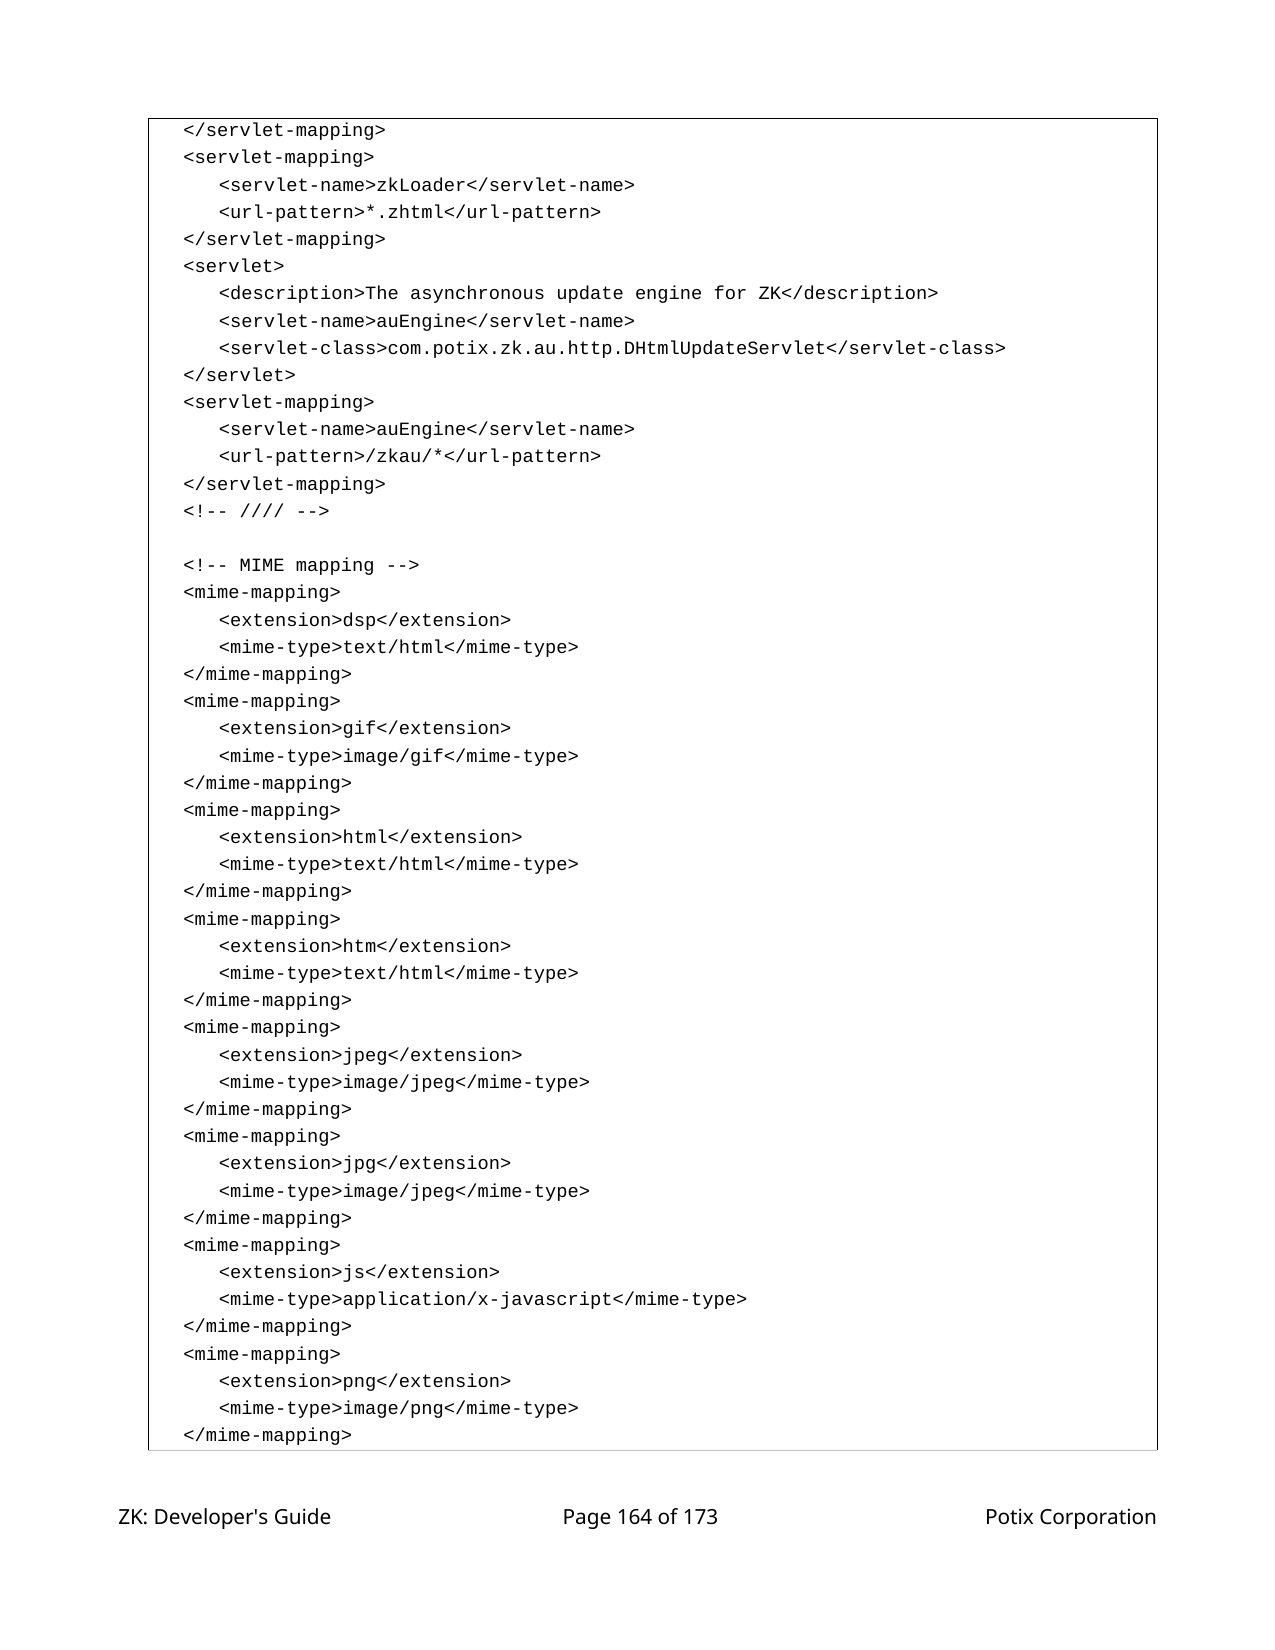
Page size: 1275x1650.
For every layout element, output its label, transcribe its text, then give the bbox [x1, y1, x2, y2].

text <extension>gif</extension> [149, 716, 1157, 741]
text </servlet-mapping> [149, 227, 1157, 251]
text <mime-mapping> [149, 1124, 1157, 1148]
text <extension>png</extension> [149, 1369, 1157, 1393]
text <servlet-name>auEngine</servlet-name> [149, 417, 1157, 441]
text </mime-mapping> [149, 771, 1157, 795]
text <url-pattern>*.zhtml</url-pattern> [149, 200, 1157, 224]
text <mime-mapping> [149, 1015, 1157, 1039]
text <extension>dsp</extension> [149, 607, 1157, 632]
text <servlet-name>auEngine</servlet-name> [149, 308, 1157, 333]
text <servlet-class>com.potix.zk.au.http.DHtmlUpdateServlet</servlet-class> [149, 336, 1157, 360]
text <mime-mapping> [149, 580, 1157, 604]
text <mime-type>image/jpeg</mime-type> [149, 1070, 1157, 1094]
text <!-- //// --> [149, 499, 1157, 523]
text <description>The asynchronous update engine for ZK</description> [149, 281, 1157, 306]
text </servlet-mapping> [149, 119, 1157, 142]
text <mime-mapping> [149, 798, 1157, 822]
text <url-pattern>/zkau/*</url-pattern> [149, 444, 1157, 469]
text <mime-type>application/x-javascript</mime-type> [149, 1287, 1157, 1311]
text <mime-type>text/html</mime-type> [149, 852, 1157, 876]
text <mime-mapping> [149, 1342, 1157, 1366]
text <!-- MIME mapping --> [149, 553, 1157, 577]
text </mime-mapping> [149, 1314, 1157, 1339]
text </mime-mapping> [149, 988, 1157, 1012]
text </mime-mapping> [149, 1423, 1157, 1450]
text <extension>jpeg</extension> [149, 1042, 1157, 1067]
text <mime-mapping> [149, 689, 1157, 713]
text <mime-type>image/jpeg</mime-type> [149, 1178, 1157, 1203]
text <mime-type>text/html</mime-type> [149, 961, 1157, 985]
text <servlet> [149, 254, 1157, 278]
text </mime-mapping> [149, 1097, 1157, 1121]
text <mime-mapping> [149, 1233, 1157, 1257]
text <servlet-name>zkLoader</servlet-name> [149, 172, 1157, 197]
text </servlet-mapping> [149, 472, 1157, 496]
text </servlet> [149, 363, 1157, 387]
text <extension>jpg</extension> [149, 1151, 1157, 1176]
text <extension>html</extension> [149, 825, 1157, 849]
text <mime-type>text/html</mime-type> [149, 635, 1157, 659]
text <servlet-mapping> [149, 145, 1157, 169]
text <mime-type>image/gif</mime-type> [149, 743, 1157, 768]
text <extension>htm</extension> [149, 934, 1157, 958]
text </mime-mapping> [149, 879, 1157, 904]
text <mime-type>image/png</mime-type> [149, 1396, 1157, 1420]
text <mime-mapping> [149, 907, 1157, 931]
text </mime-mapping> [149, 1206, 1157, 1230]
text </mime-mapping> [149, 662, 1157, 686]
text <extension>js</extension> [149, 1260, 1157, 1284]
text <servlet-mapping> [149, 390, 1157, 414]
